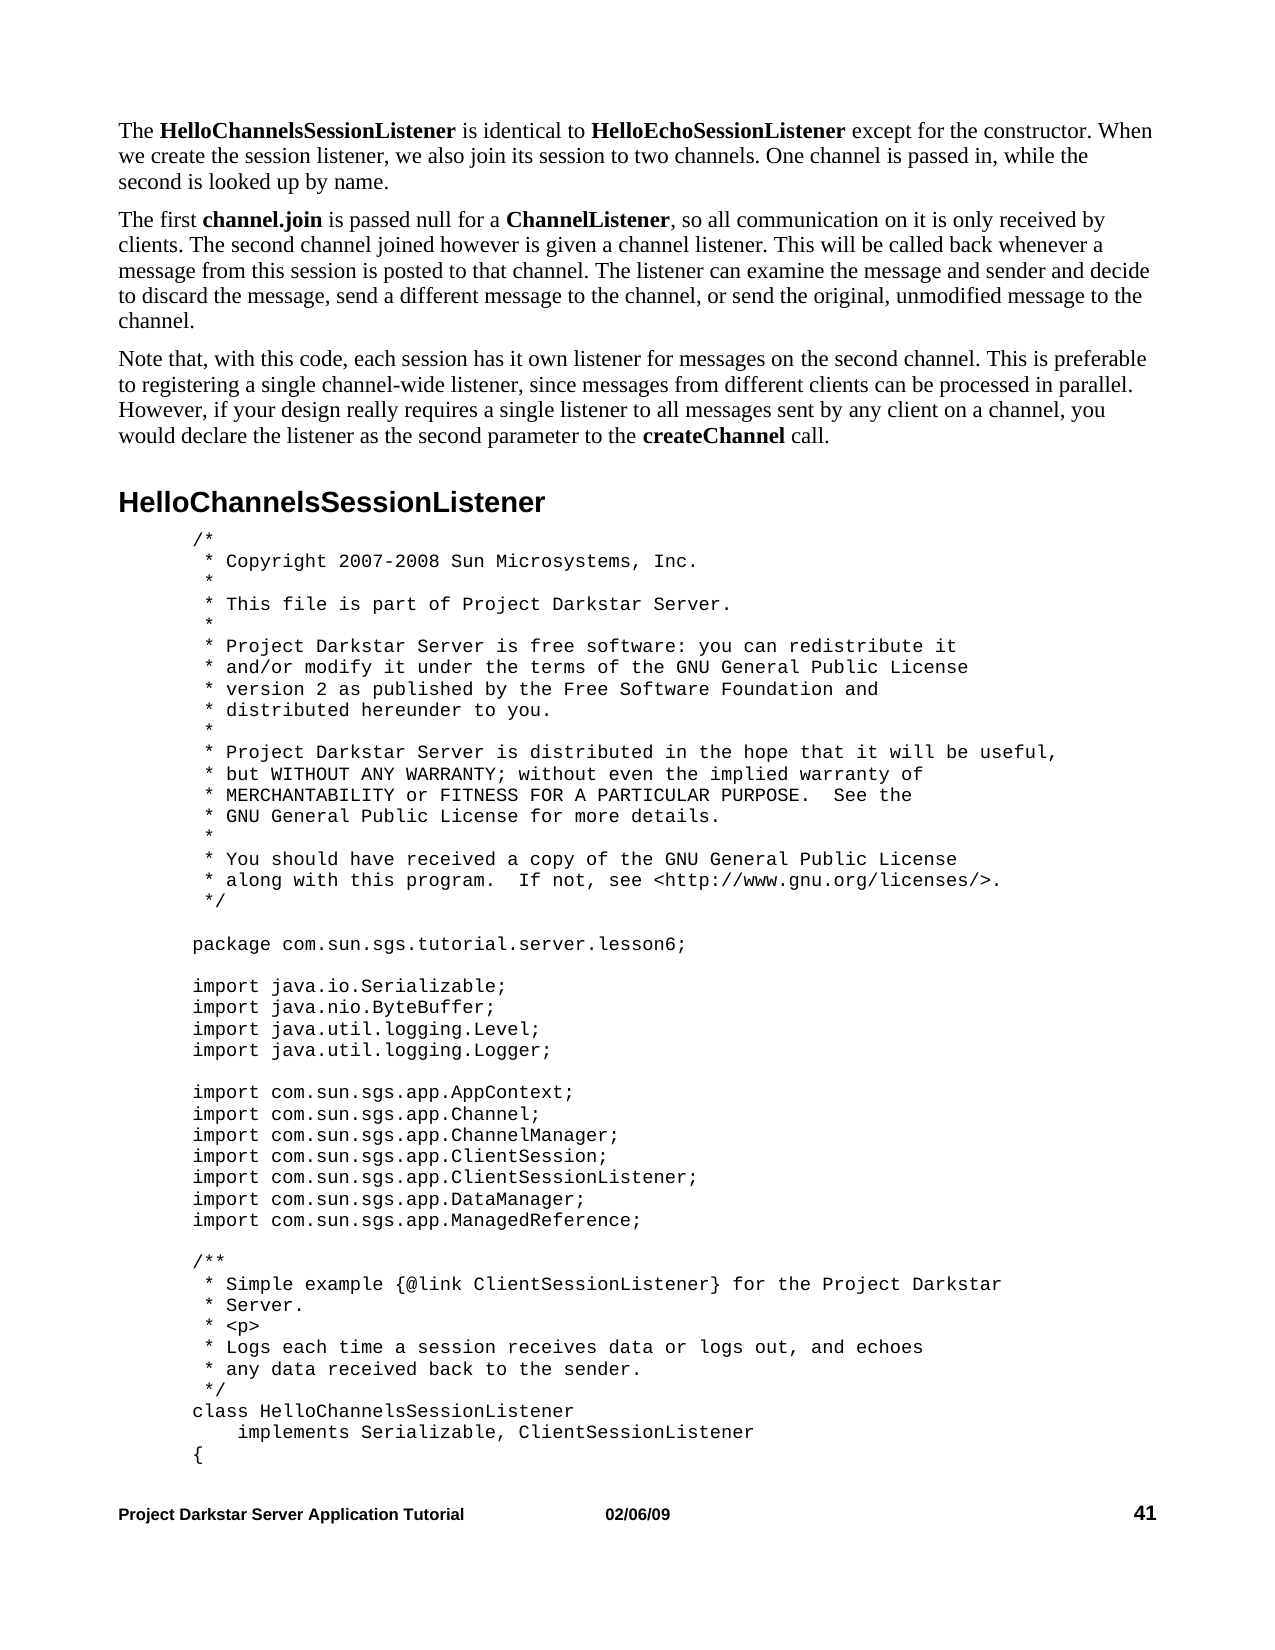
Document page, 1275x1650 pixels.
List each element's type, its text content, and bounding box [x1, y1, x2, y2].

text import com.sun.sgs.app.AppContext; [192, 1083, 1098, 1104]
text class HelloChannelsSessionListener [192, 1402, 1098, 1423]
text import com.sun.sgs.app.ClientSession; [192, 1147, 1098, 1168]
text implements Serializable, ClientSessionListener [192, 1423, 1098, 1444]
text /** [192, 1253, 1098, 1274]
text * version 2 as published by the Free Software Foundation and [192, 679, 1098, 701]
text * [192, 616, 1098, 637]
text * distributed hereunder to you. [192, 701, 1098, 722]
text * <p> [192, 1317, 1098, 1338]
text * Project Darkstar Server is distributed in the hope that it will be useful, [192, 743, 1098, 764]
text * Logs each time a session receives data or logs out, and echoes [192, 1338, 1098, 1359]
text import java.util.logging.Level; [192, 1019, 1098, 1041]
text * along with this program. If not, see <http://www.gnu.org/licenses/>. [192, 871, 1098, 892]
text * but WITHOUT ANY WARRANTY; without even the implied warranty of [192, 764, 1098, 786]
text * Server. [192, 1296, 1098, 1317]
text Note that, with this code, each session has it own listener for messages on the second channel. This is preferable to registering a single channel-wide listener, since messages from different clients can be processed in parallel. However, if your design really requires a single listener to all messages sent by any client on a channel, you would declare the listener as the second parameter to the createChannel call. [118, 346, 1157, 448]
text package com.sun.sgs.tutorial.server.lesson6; [192, 934, 1098, 956]
text import com.sun.sgs.app.ClientSessionListener; [192, 1168, 1098, 1189]
text /* [192, 531, 1098, 552]
text * [192, 573, 1098, 594]
text * Copyright 2007-2008 Sun Microsystems, Inc. [192, 552, 1098, 573]
text The first channel.join is passed null for a ChannelListener, so all communication on it is only received by clients. The second channel joined however is given a channel listener. This will be called back whenever a message from this session is posted to that channel. The listener can examine the message and sender and decide to discard the message, send a different message to the channel, or send the original, unmodified message to the channel. [118, 207, 1157, 334]
text import com.sun.sgs.app.DataManager; [192, 1189, 1098, 1211]
text * MERCHANTABILITY or FITNESS FOR A PARTICULAR PURPOSE. See the [192, 786, 1098, 807]
text { [192, 1444, 1098, 1466]
text * [192, 722, 1098, 743]
text * This file is part of Project Darkstar Server. [192, 594, 1098, 616]
text The HelloChannelsSessionListener is identical to HelloEchoSessionListener except for the constructor. When we create the session listener, we also join its session to two channels. One channel is passed in, while the second is looked up by name. [118, 118, 1157, 194]
text * Project Darkstar Server is free software: you can redistribute it [192, 637, 1098, 658]
text * Simple example {@link ClientSessionListener} for the Project Darkstar [192, 1274, 1098, 1296]
text */ [192, 892, 1098, 913]
text import java.util.logging.Logger; [192, 1041, 1098, 1062]
text */ [192, 1381, 1098, 1402]
text * any data received back to the sender. [192, 1359, 1098, 1381]
text * GNU General Public License for more details. [192, 807, 1098, 828]
text import com.sun.sgs.app.ChannelManager; [192, 1126, 1098, 1147]
text import java.io.Serializable; [192, 977, 1098, 998]
text import java.nio.ByteBuffer; [192, 998, 1098, 1019]
text import com.sun.sgs.app.Channel; [192, 1104, 1098, 1126]
subtitle HelloChannelsSessionListener [118, 486, 1157, 518]
text * and/or modify it under the terms of the GNU General Public License [192, 658, 1098, 679]
text * You should have received a copy of the GNU General Public License [192, 849, 1098, 871]
text import com.sun.sgs.app.ManagedReference; [192, 1211, 1098, 1232]
text * [192, 828, 1098, 849]
